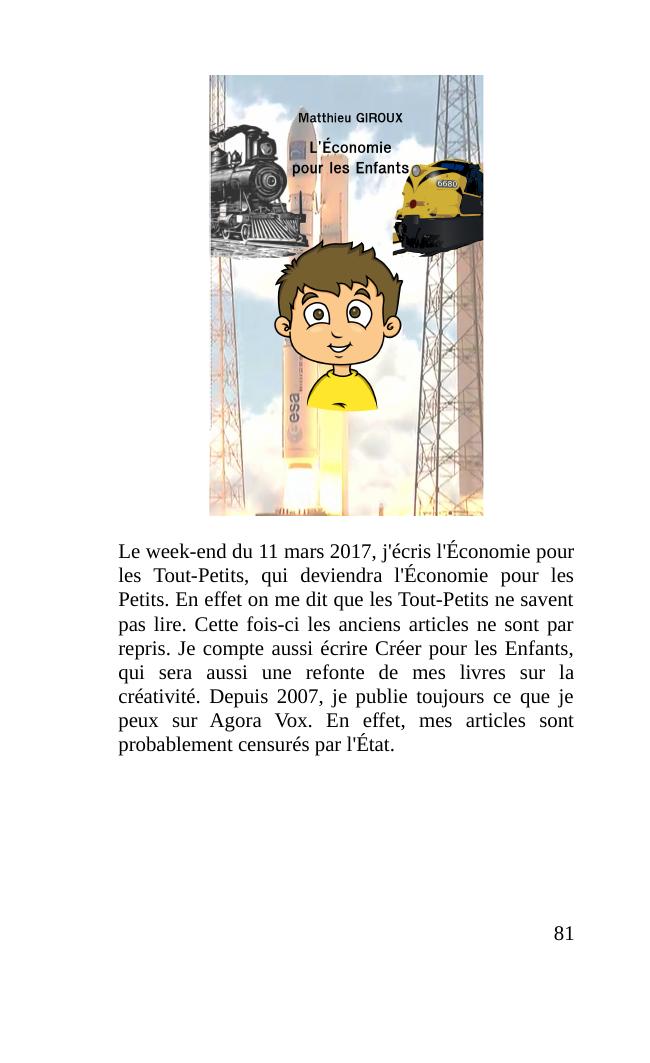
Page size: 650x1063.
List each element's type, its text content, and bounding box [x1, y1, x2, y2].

text Le week-end du 11 mars 2017, j'écris l'Économie pour les Tout-Petits, qui deviendra l'Économie pour les Petits. En effet on me dit que les Tout-Petits ne savent pas lire. Cette fois-ci les anciens articles ne sont par repris. Je compte aussi écrire Créer pour les Enfants, qui sera aussi une refonte de mes livres sur la créativité. Depuis 2007, je publie toujours ce que je peux sur Agora Vox. En effet, mes articles sont probablement censurés par l'État. [118, 539, 574, 756]
picture [209, 75, 484, 516]
